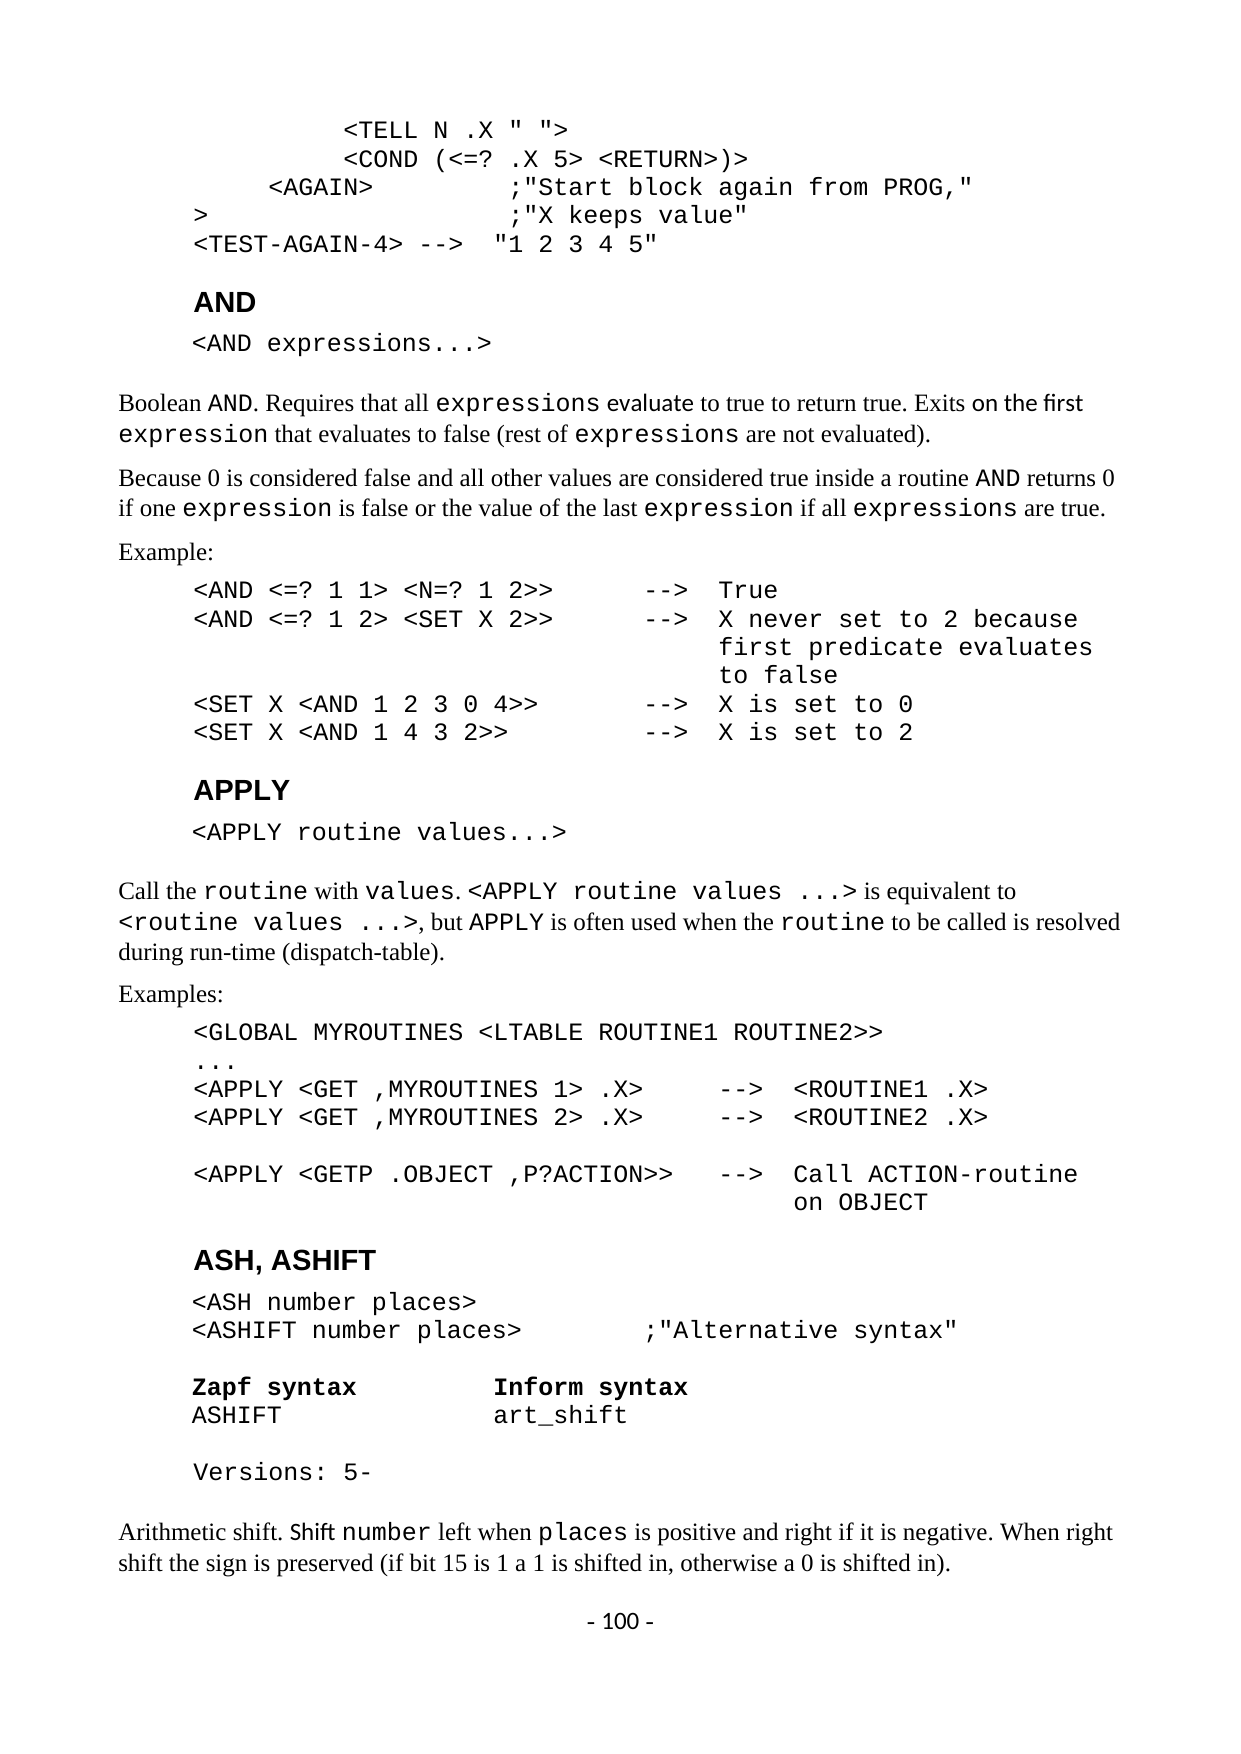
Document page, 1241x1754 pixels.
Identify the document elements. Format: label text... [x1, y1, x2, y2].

text Zapf syntax Inform syntax [192, 1374, 1122, 1403]
text Boolean AND. Requires that all expressions evaluate to true to return true. Exits on the first expression that evaluates to false (rest of expressions are not evaluated). [118, 387, 1122, 450]
subtitle AND [118, 285, 1122, 318]
text <ASH number places> <ASHIFT number places> ;"Alternative syntax" [192, 1289, 1122, 1346]
text <APPLY routine values...> [192, 819, 1122, 847]
text Arithmetic shift. Shift number left when places is positive and right if it is negative. When right shift the sign is preserved (if bit 15 is 1 a 1 is shifted in, otherwise a 0 is shifted in). [118, 1516, 1122, 1576]
text <GLOBAL MYROUTINES <LTABLE ROUTINE1 ROUTINE2>> ... <APPLY <GET ,MYROUTINES 1> .X> --> <ROUTINE1 .X> <APPLY <GET ,MYROUTINES 2> .X> --> <ROUTINE2 .X> <APPLY <GETP .OBJECT ,P?ACTION>> --> Call ACTION-routine on OBJECT [118, 1020, 1122, 1218]
text Call the routine with values. <APPLY routine values ...> is equivalent to <routine values ...>, but APPLY is often used when the routine to be called is resolved during run-time (dispatch-table). [118, 876, 1122, 966]
subtitle ASH, ASHIFT [118, 1243, 1122, 1277]
text Example: [118, 537, 1122, 566]
text <AND expressions...> [192, 331, 1122, 359]
text Examples: [118, 979, 1122, 1007]
subtitle APPLY [118, 773, 1122, 807]
text ASHIFT art_shift [192, 1403, 1122, 1431]
text <AND <=? 1 1> <N=? 1 2>> --> True <AND <=? 1 2> <SET X 2>> --> X never set to 2 because first predicate evaluates to false <SET X <AND 1 2 3 0 4>> --> X is set to 0 <SET X <AND 1 4 3 2>> --> X is set to 2 [118, 578, 1122, 748]
text Because 0 is considered false and all other values are considered true inside a routine AND returns 0 if one expression is false or the value of the last expression if all expressions are true. [118, 463, 1122, 524]
text Versions: 5- [118, 1459, 1122, 1488]
text <TELL N .X " "> <COND (<=? .X 5> <RETURN>)> <AGAIN> ;"Start block again from PROG," > ;"X keeps value" <TEST-AGAIN-4> --> "1 2 3 4 5" [118, 118, 1122, 260]
